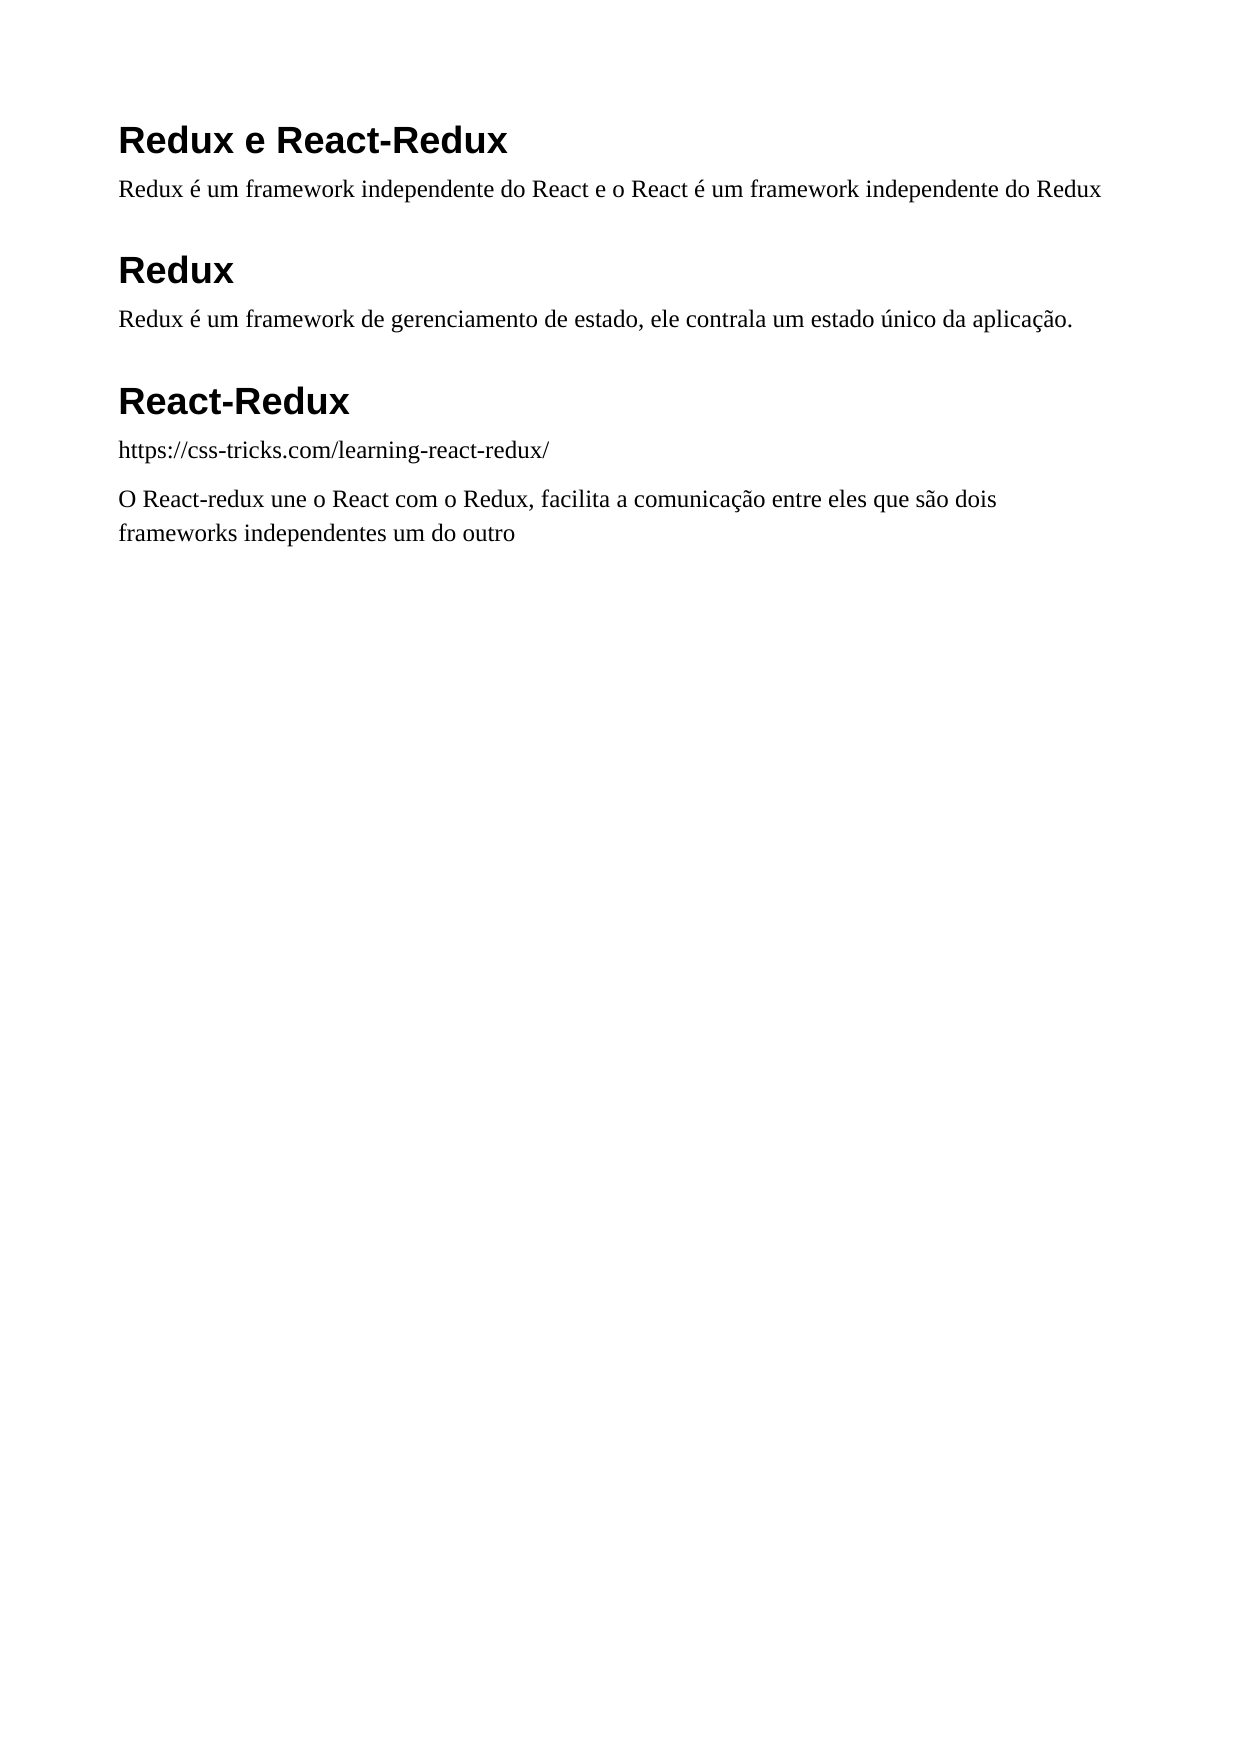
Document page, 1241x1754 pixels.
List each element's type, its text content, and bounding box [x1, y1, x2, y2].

subtitle React-Redux [118, 378, 1122, 422]
text Redux é um framework independente do React e o React é um framework independente do Redux [118, 174, 1122, 203]
text O React-redux une o React com o Redux, facilita a comunicação entre eles que são dois frameworks independentes um do outro [118, 484, 1122, 547]
text Redux é um framework de gerenciamento de estado, ele contrala um estado único da aplicação. [118, 304, 1122, 333]
subtitle Redux e React-Redux [118, 118, 1122, 162]
subtitle Redux [118, 248, 1122, 292]
text https://css-tricks.com/learning-react-redux/ [118, 435, 1122, 463]
